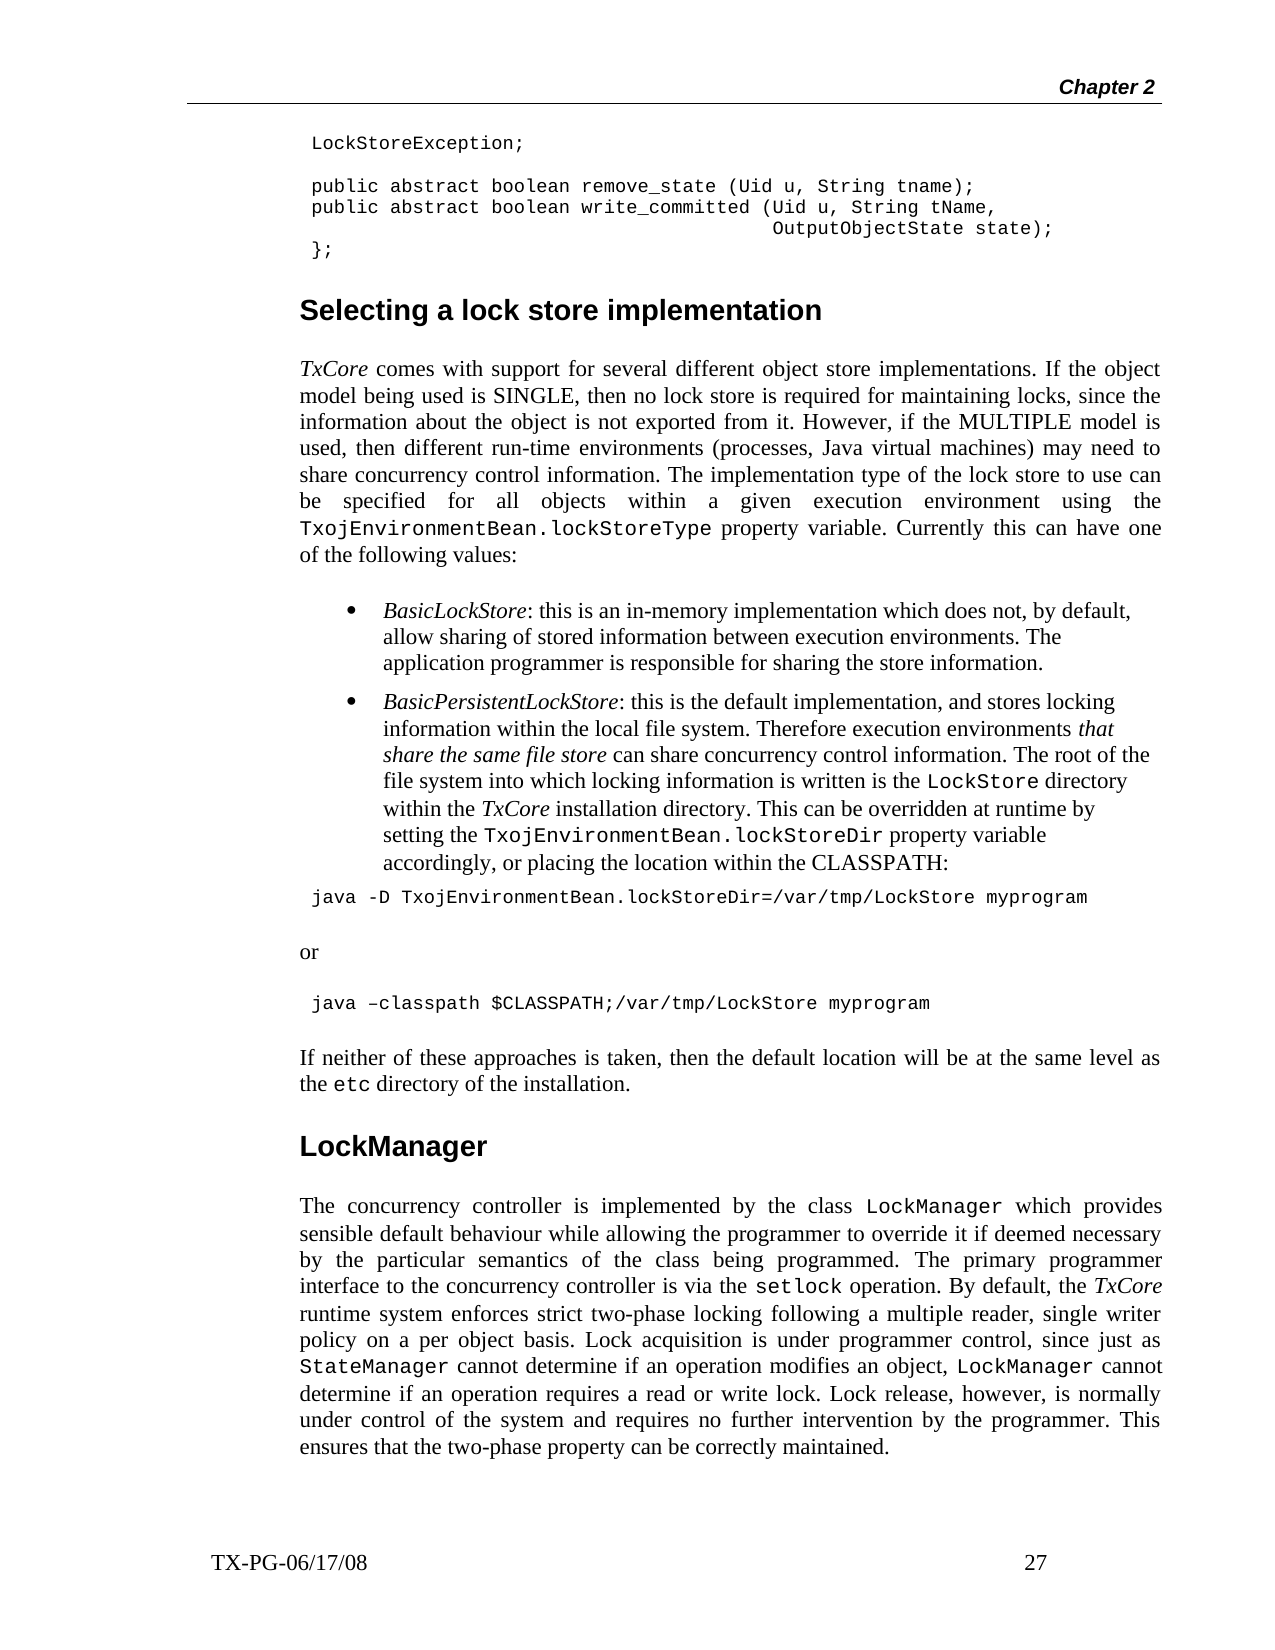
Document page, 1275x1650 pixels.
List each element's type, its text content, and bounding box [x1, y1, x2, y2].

text or [299, 938, 1162, 964]
subtitle LockManager [299, 1129, 1162, 1163]
text java –classpath $CLASSPATH;/var/tmp/LockStore myprogram [311, 994, 1162, 1015]
list BasicLockStore: this is an in-memory implementation which does not, by default, allow sharing of stored information between execution environments. The application programmer is responsible for sharing the store information. [347, 597, 1162, 676]
text The concurrency controller is implemented by the class LockManager which provides sensible default behaviour while allowing the programmer to override it if deemed necessary by the particular semantics of the class being programmed. The primary programmer interface to the concurrency controller is via the setlock operation. By default, the TxCore runtime system enforces strict two-phase locking following a multiple reader, single writer policy on a per object basis. Lock acquisition is under programmer control, since just as StateManager cannot determine if an operation modifies an object, LockManager cannot determine if an operation requires a read or write lock. Lock release, however, is normally under control of the system and requires no further intervention by the programmer. This ensures that the two-phase property can be correctly maintained. [299, 1192, 1162, 1459]
list BasicPersistentLockStore: this is the default implementation, and stores locking information within the local file system. Therefore execution environments that share the same file store can share concurrency control information. The root of the file system into which locking information is written is the LockStore directory within the TxCore installation directory. This can be overridden at runtime by setting the TxojEnvironmentBean.lockStoreDir property variable accordingly, or placing the location within the CLASSPATH: [347, 688, 1162, 875]
text LockStoreException; public abstract boolean remove_state (Uid u, String tname); public abstract boolean write_committed (Uid u, String tName, OutputObjectState state); }; [311, 134, 1162, 261]
text If neither of these approaches is taken, then the default location will be at the same level as the etc directory of the installation. [299, 1044, 1162, 1098]
text java -D TxojEnvironmentBean.lockStoreDir=/var/tmp/LockStore myprogram [311, 888, 1162, 909]
text TxCore comes with support for several different object store implementations. If the object model being used is SINGLE, then no lock store is required for maintaining locks, since the information about the object is not exported from it. However, if the MULTIPLE model is used, then different run-time environments (processes, Java virtual machines) may need to share concurrency control information. The implementation type of the lock store to use can be specified for all objects within a given execution environment using the TxojEnvironmentBean.lockStoreType property variable. Currently this can have one of the following values: [299, 355, 1162, 567]
subtitle Selecting a lock store implementation [299, 293, 1162, 326]
